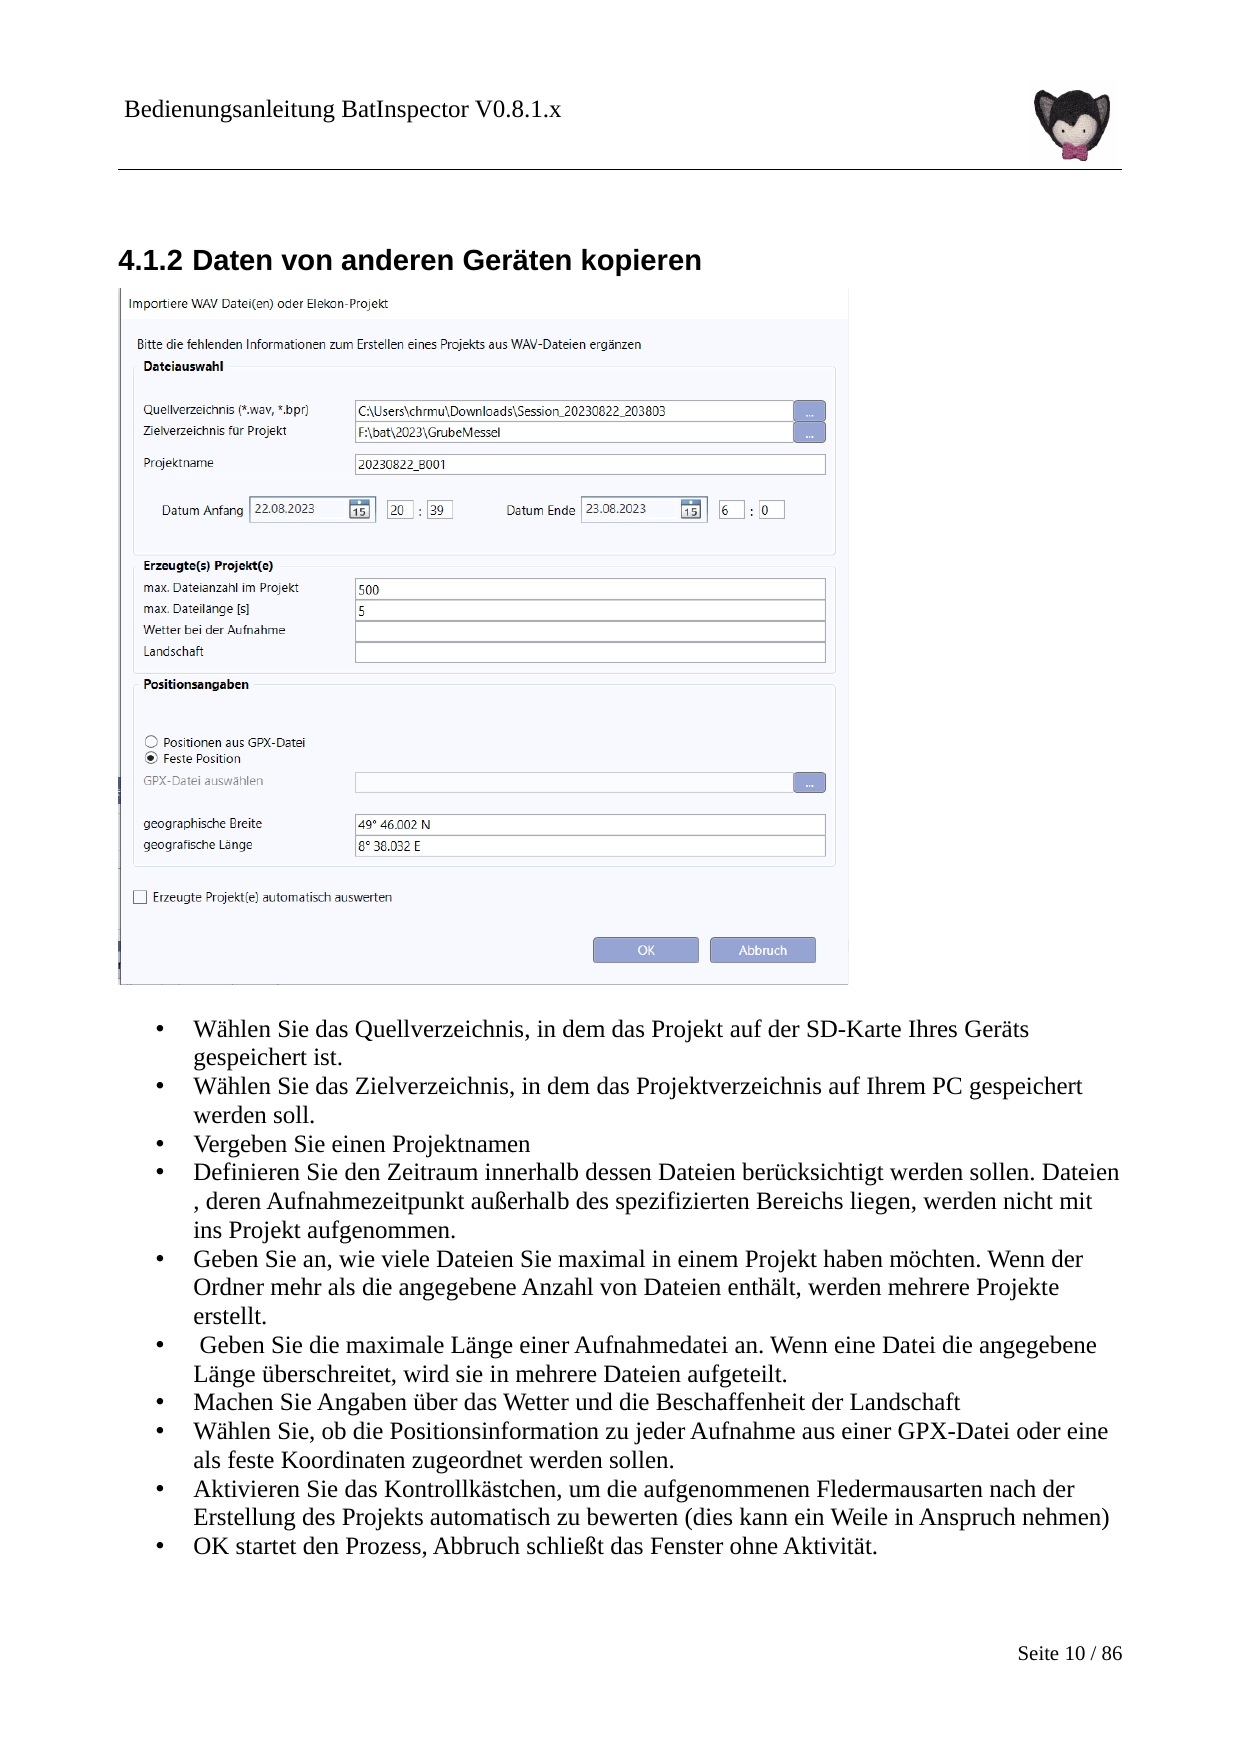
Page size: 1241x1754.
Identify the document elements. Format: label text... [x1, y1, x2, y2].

list Geben Sie die maximale Länge einer Aufnahmedatei an. Wenn eine Datei die angegebene Länge überschreitet, wird sie in mehrere Dateien aufgeteilt. [156, 1330, 1122, 1387]
list Definieren Sie den Zeitraum innerhalb dessen Dateien berücksichtigt werden sollen. Dateien , deren Aufnahmezeitpunkt außerhalb des spezifizierten Bereichs liegen, werden nicht mit ins Projekt aufgenommen. [156, 1157, 1122, 1244]
list OK startet den Prozess, Abbruch schließt das Fenster ohne Aktivität. [156, 1531, 1122, 1560]
list Wählen Sie das Quellverzeichnis, in dem das Projekt auf der SD-Karte Ihres Geräts gespeichert ist. [156, 1014, 1122, 1071]
subtitle Daten von anderen Geräten kopieren [118, 243, 1122, 276]
list Wählen Sie das Zielverzeichnis, in dem das Projektverzeichnis auf Ihrem PC gespeichert werden soll. [156, 1071, 1122, 1129]
list Vergeben Sie einen Projektnamen [156, 1129, 1122, 1157]
list Aktivieren Sie das Kontrollkästchen, um die aufgenommenen Fledermausarten nach der Erstellung des Projekts automatisch zu bewerten (dies kann ein Weile in Anspruch nehmen) [156, 1474, 1122, 1531]
picture [118, 288, 849, 985]
list Wählen Sie, ob die Positionsinformation zu jeder Aufnahme aus einer GPX-Datei oder eine als feste Koordinaten zugeordnet werden sollen. [156, 1416, 1122, 1474]
list Machen Sie Angaben über das Wetter und die Beschaffenheit der Landschaft [156, 1387, 1122, 1416]
list Geben Sie an, wie viele Dateien Sie maximal in einem Projekt haben möchten. Wenn der Ordner mehr als die angegebene Anzahl von Dateien enthält, werden mehrere Projekte erstellt. [156, 1244, 1122, 1330]
picture [1030, 80, 1119, 169]
